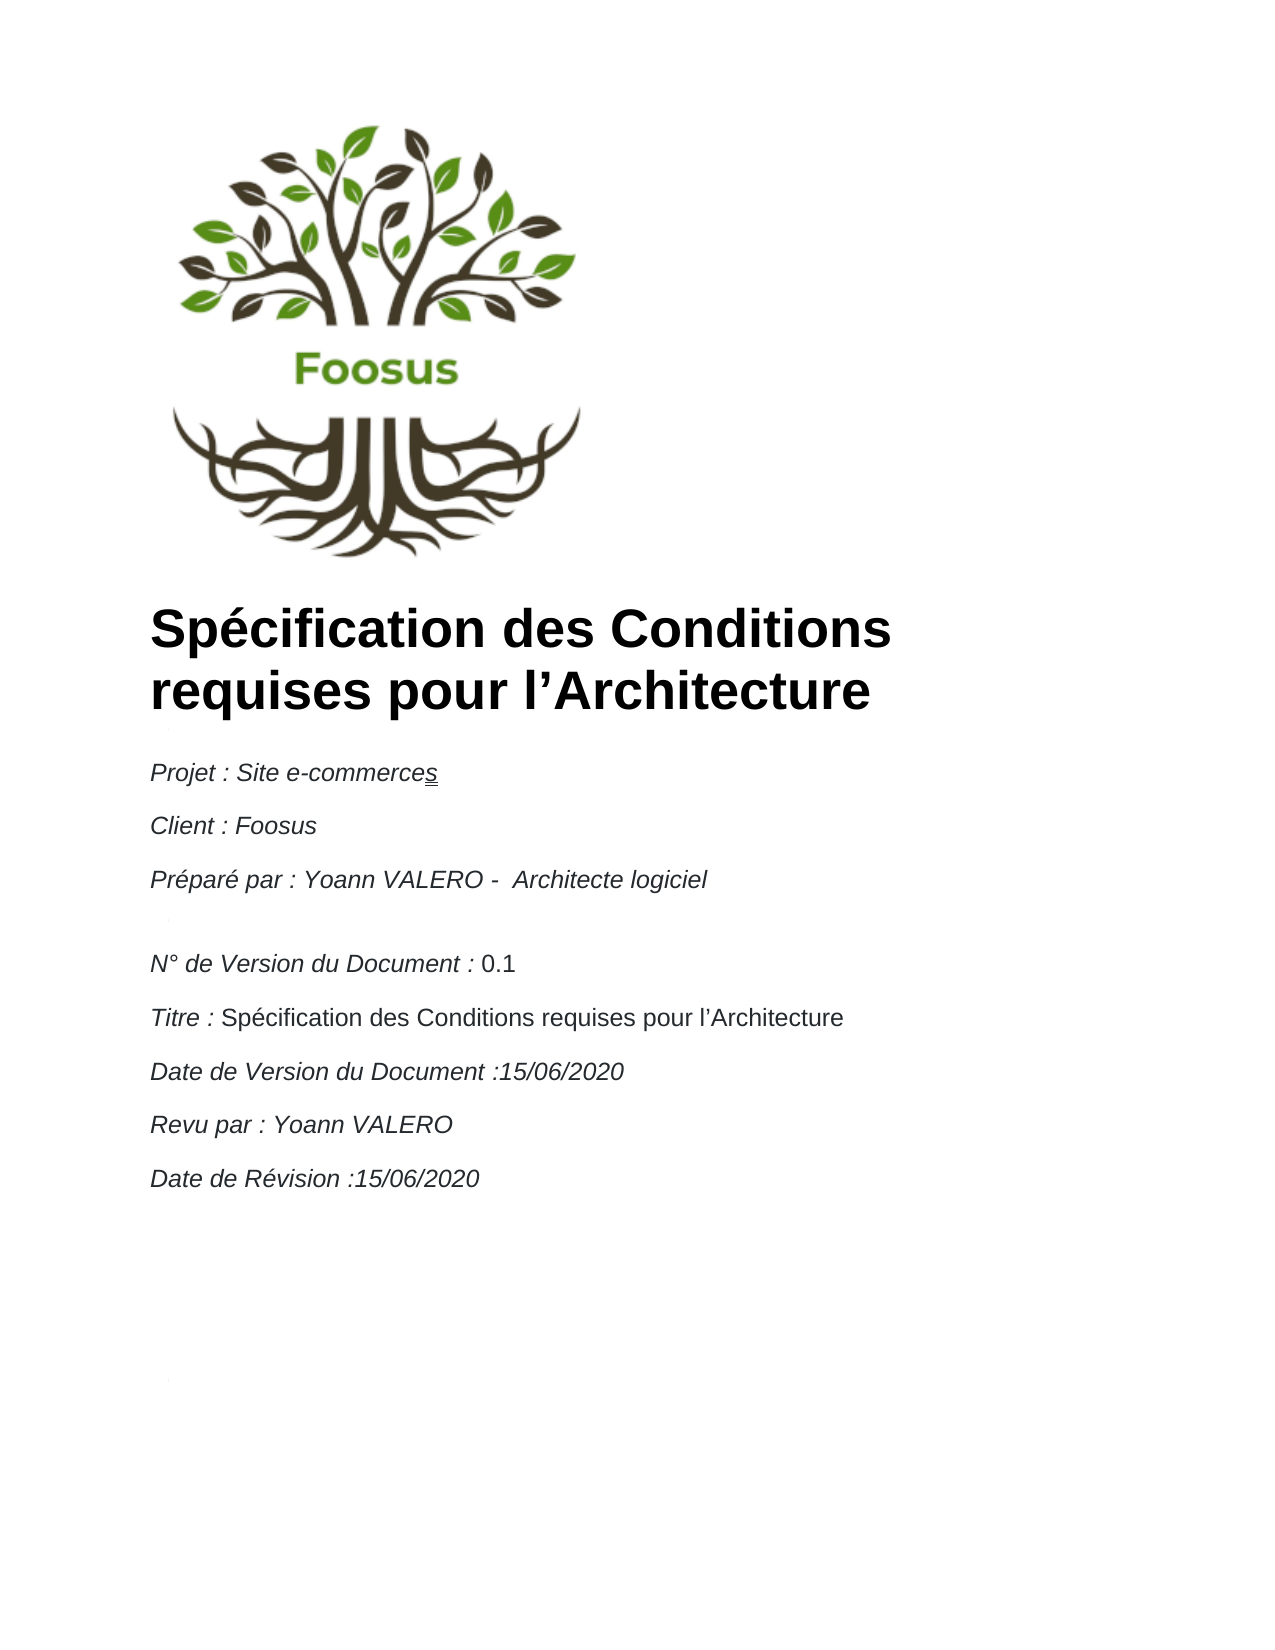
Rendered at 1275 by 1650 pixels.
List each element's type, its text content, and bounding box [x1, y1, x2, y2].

picture [150, 112, 604, 572]
title Spécification des Conditions requises pour l’Architecture [150, 597, 1125, 721]
text Projet : Site e-commerces [150, 758, 1125, 786]
text Revu par : Yoann VALERO [150, 1110, 1125, 1139]
text Date de Version du Document :15/06/2020 [150, 1057, 1125, 1085]
text Titre : Spécification des Conditions requises pour l’Architecture [150, 1003, 1125, 1032]
text Date de Révision :15/06/2020 [150, 1164, 1125, 1193]
text Préparé par : Yoann VALERO - Architecte logiciel [150, 865, 1125, 894]
text Client : Foosus [150, 811, 1125, 840]
text N° de Version du Document : 0.1 [150, 949, 1125, 978]
